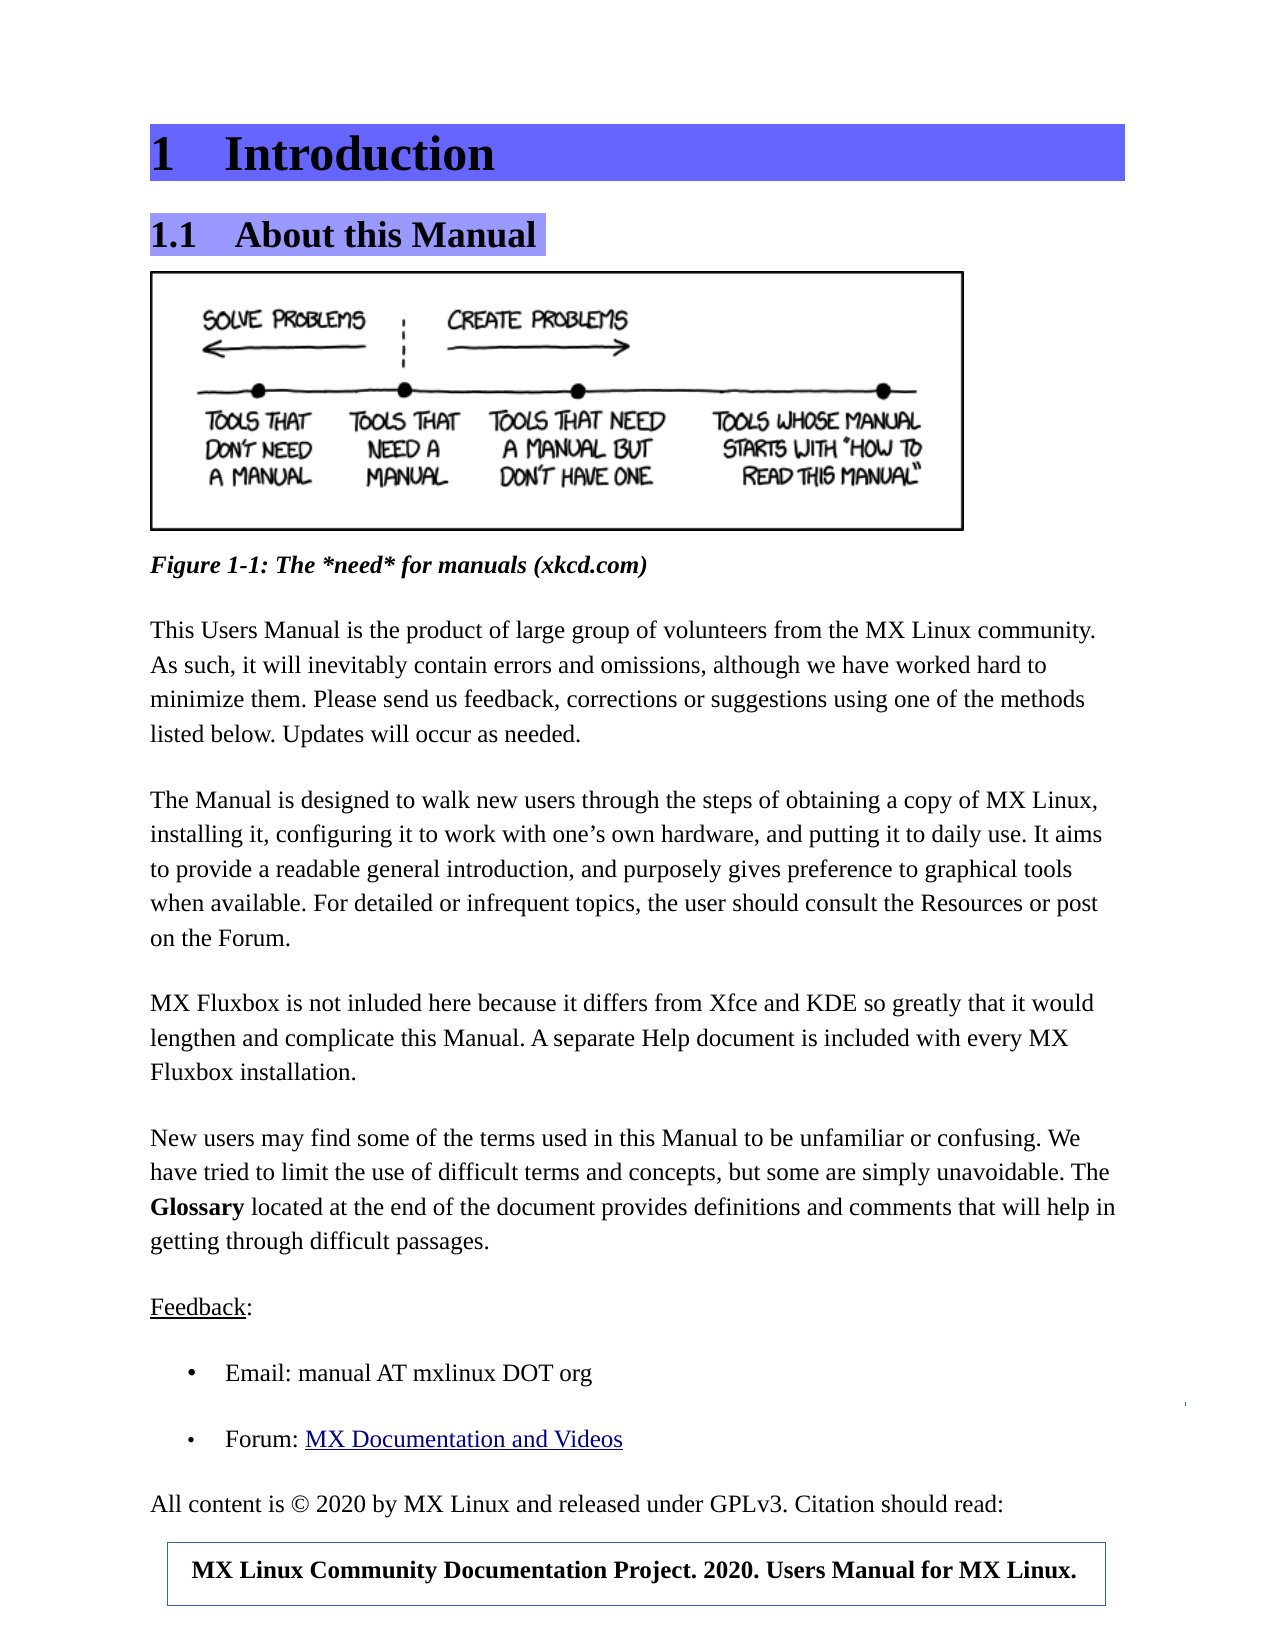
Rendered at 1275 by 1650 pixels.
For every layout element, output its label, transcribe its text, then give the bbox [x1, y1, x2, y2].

text New users may find some of the terms used in this Manual to be unfamiliar or confusing. We have tried to limit the use of difficult terms and concepts, but some are simply unavoidable. The Glossary located at the end of the document provides definitions and comments that will help in getting through difficult passages. [150, 1123, 1125, 1255]
list Email: manual AT mxlinux DOT org [187, 1358, 1125, 1387]
picture [150, 271, 964, 531]
list Forum: MX Documentation and Videos [187, 1424, 1125, 1452]
subtitle 1.1 About this Manual [150, 212, 1110, 256]
text This Users Manual is the product of large group of volunteers from the MX Linux community. As such, it will inevitably contain errors and omissions, although we have worked hard to minimize them. Please send us feedback, corrections or suggestions using one of the methods listed below. Updates will occur as needed. [150, 616, 1125, 748]
text All content is © 2020 by MX Linux and released under GPLv3. Citation should read: [150, 1489, 1125, 1518]
text MX Fluxbox is not inluded here because it differs from Xfce and KDE so greatly that it would lengthen and complicate this Manual. A separate Help document is included with every MX Fluxbox installation. [150, 988, 1125, 1086]
text Feedback: [150, 1292, 1125, 1321]
text MX Linux Community Documentation Project. 2020. Users Manual for MX Linux. [168, 1555, 1105, 1584]
text The Manual is designed to walk new users through the steps of obtaining a copy of MX Linux, installing it, configuring it to work with one’s own hardware, and putting it to daily use. It aims to provide a readable general introduction, and purposely gives preference to graphical tools when available. For detailed or infrequent topics, the user should consult the Resources or post on the Forum. [150, 785, 1125, 951]
text Figure 1-1: The *need* for manuals (xkcd.com) [150, 550, 1109, 578]
subtitle 1 Introduction [150, 124, 1125, 181]
